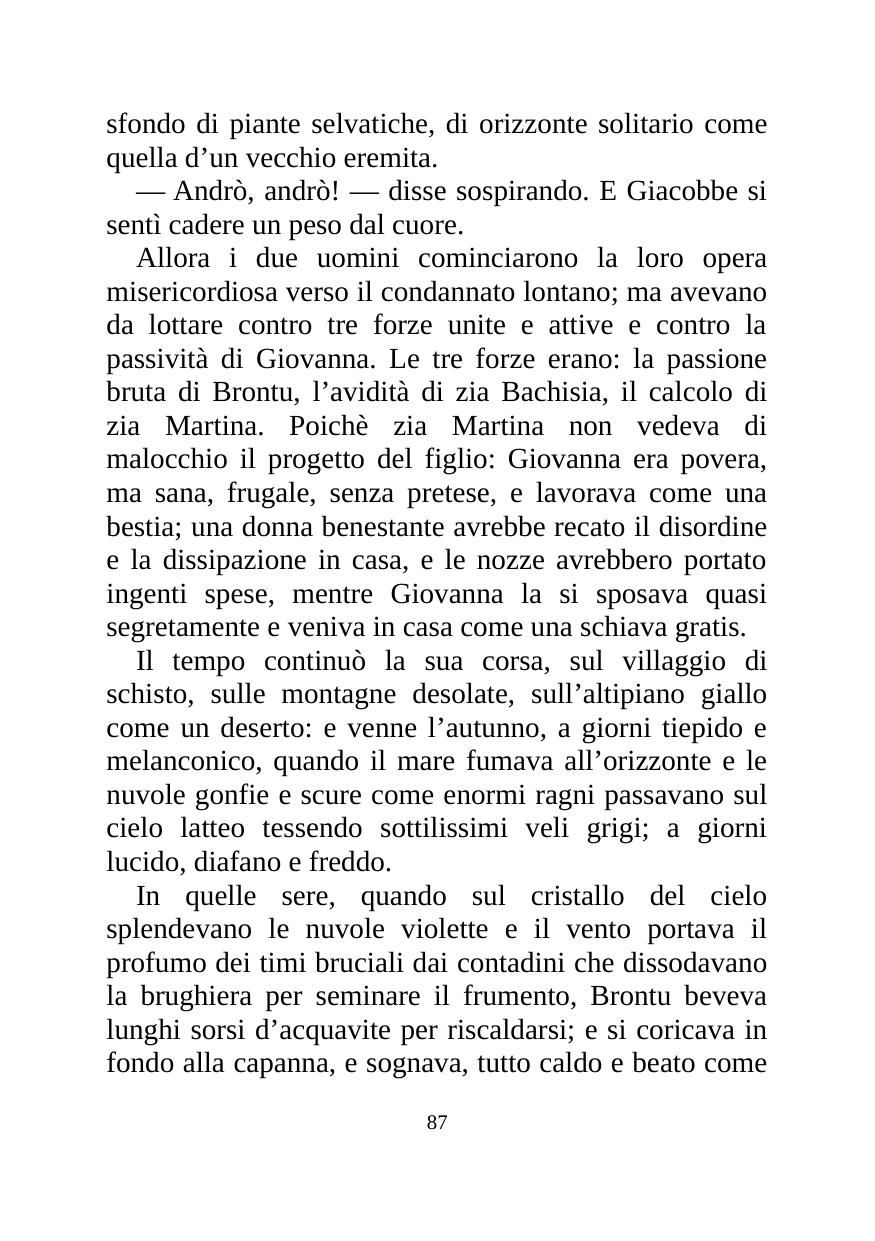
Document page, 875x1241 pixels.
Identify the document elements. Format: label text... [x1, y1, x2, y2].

text Allora i due uomini cominciarono la loro opera misericordiosa verso il condannato lontano; ma avevano da lottare contro tre forze unite e attive e contro la passività di Giovanna. Le tre forze erano: la passione bruta di Brontu, l’avidità di zia Bachisia, il calcolo di zia Martina. Poichè zia Martina non vedeva di malocchio il progetto del figlio: Giovanna era povera, ma sana, frugale, senza pretese, e lavorava come una bestia; una donna benestante avrebbe recato il disordine e la dissipazione in casa, e le nozze avrebbero portato ingenti spese, mentre Giovanna la si sposava quasi segretamente e veniva in casa come una schiava gratis. [106, 240, 768, 643]
text sfondo di piante selvatiche, di orizzonte solitario come quella d’un vecchio eremita. [106, 106, 768, 173]
text In quelle sere, quando sul cristallo del cielo splendevano le nuvole violette e il vento portava il profumo dei timi bruciali dai contadini che dissodavano la brughiera per seminare il frumento, Brontu beveva lunghi sorsi d’acquavite per riscaldarsi; e si coricava in fondo alla capanna, e sognava, tutto caldo e beato come [106, 878, 768, 1079]
text — Andrò, andrò! — disse sospirando. E Giacobbe si sentì cadere un peso dal cuore. [106, 173, 768, 240]
text Il tempo continuò la sua corsa, sul villaggio di schisto, sulle montagne desolate, sull’altipiano giallo come un deserto: e venne l’autunno, a giorni tiepido e melanconico, quando il mare fumava all’orizzonte e le nuvole gonfie e scure come enormi ragni passavano sul cielo latteo tessendo sottilissimi veli grigi; a giorni lucido, diafano e freddo. [106, 643, 768, 878]
